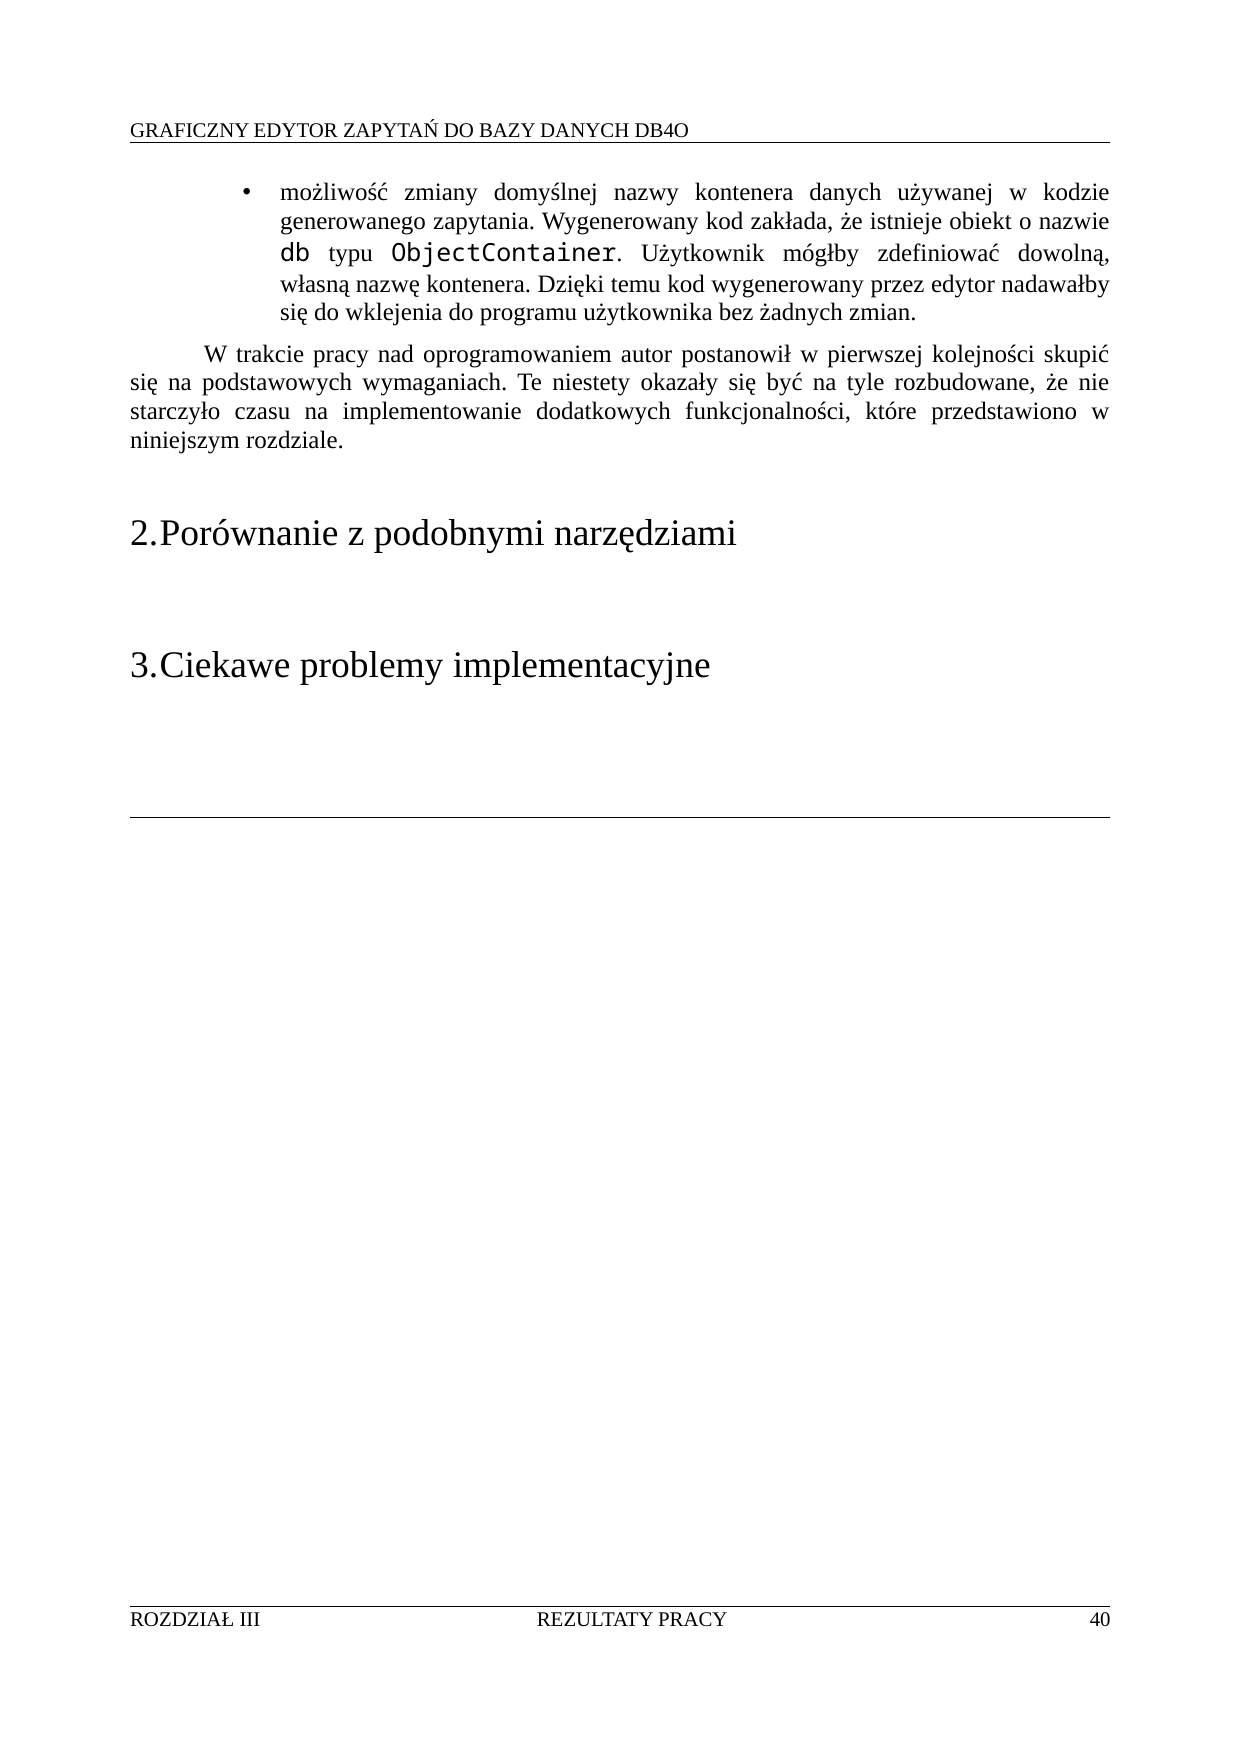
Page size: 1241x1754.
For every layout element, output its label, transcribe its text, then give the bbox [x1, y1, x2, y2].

list możliwość zmiany domyślnej nazwy kontenera danych używanej w kodzie generowanego zapytania. Wygenerowany kod zakłada, że istnieje obiekt o nazwie db typu ObjectContainer. Użytkownik mógłby zdefiniować dowolną, własną nazwę kontenera. Dzięki temu kod wygenerowany przez edytor nadawałby się do wklejenia do programu użytkownika bez żadnych zmian. [242, 177, 1110, 326]
subtitle Ciekawe problemy implementacyjne [130, 642, 1110, 685]
subtitle Porównanie z podobnymi narzędziami [130, 510, 1110, 553]
text W trakcie pracy nad oprogramowaniem autor postanowił w pierwszej kolejności skupić się na podstawowych wymaganiach. Te niestety okazały się być na tyle rozbudowane, że nie starczyło czasu na implementowanie dodatkowych funkcjonalności, które przedstawiono w niniejszym rozdziale. [130, 339, 1110, 454]
